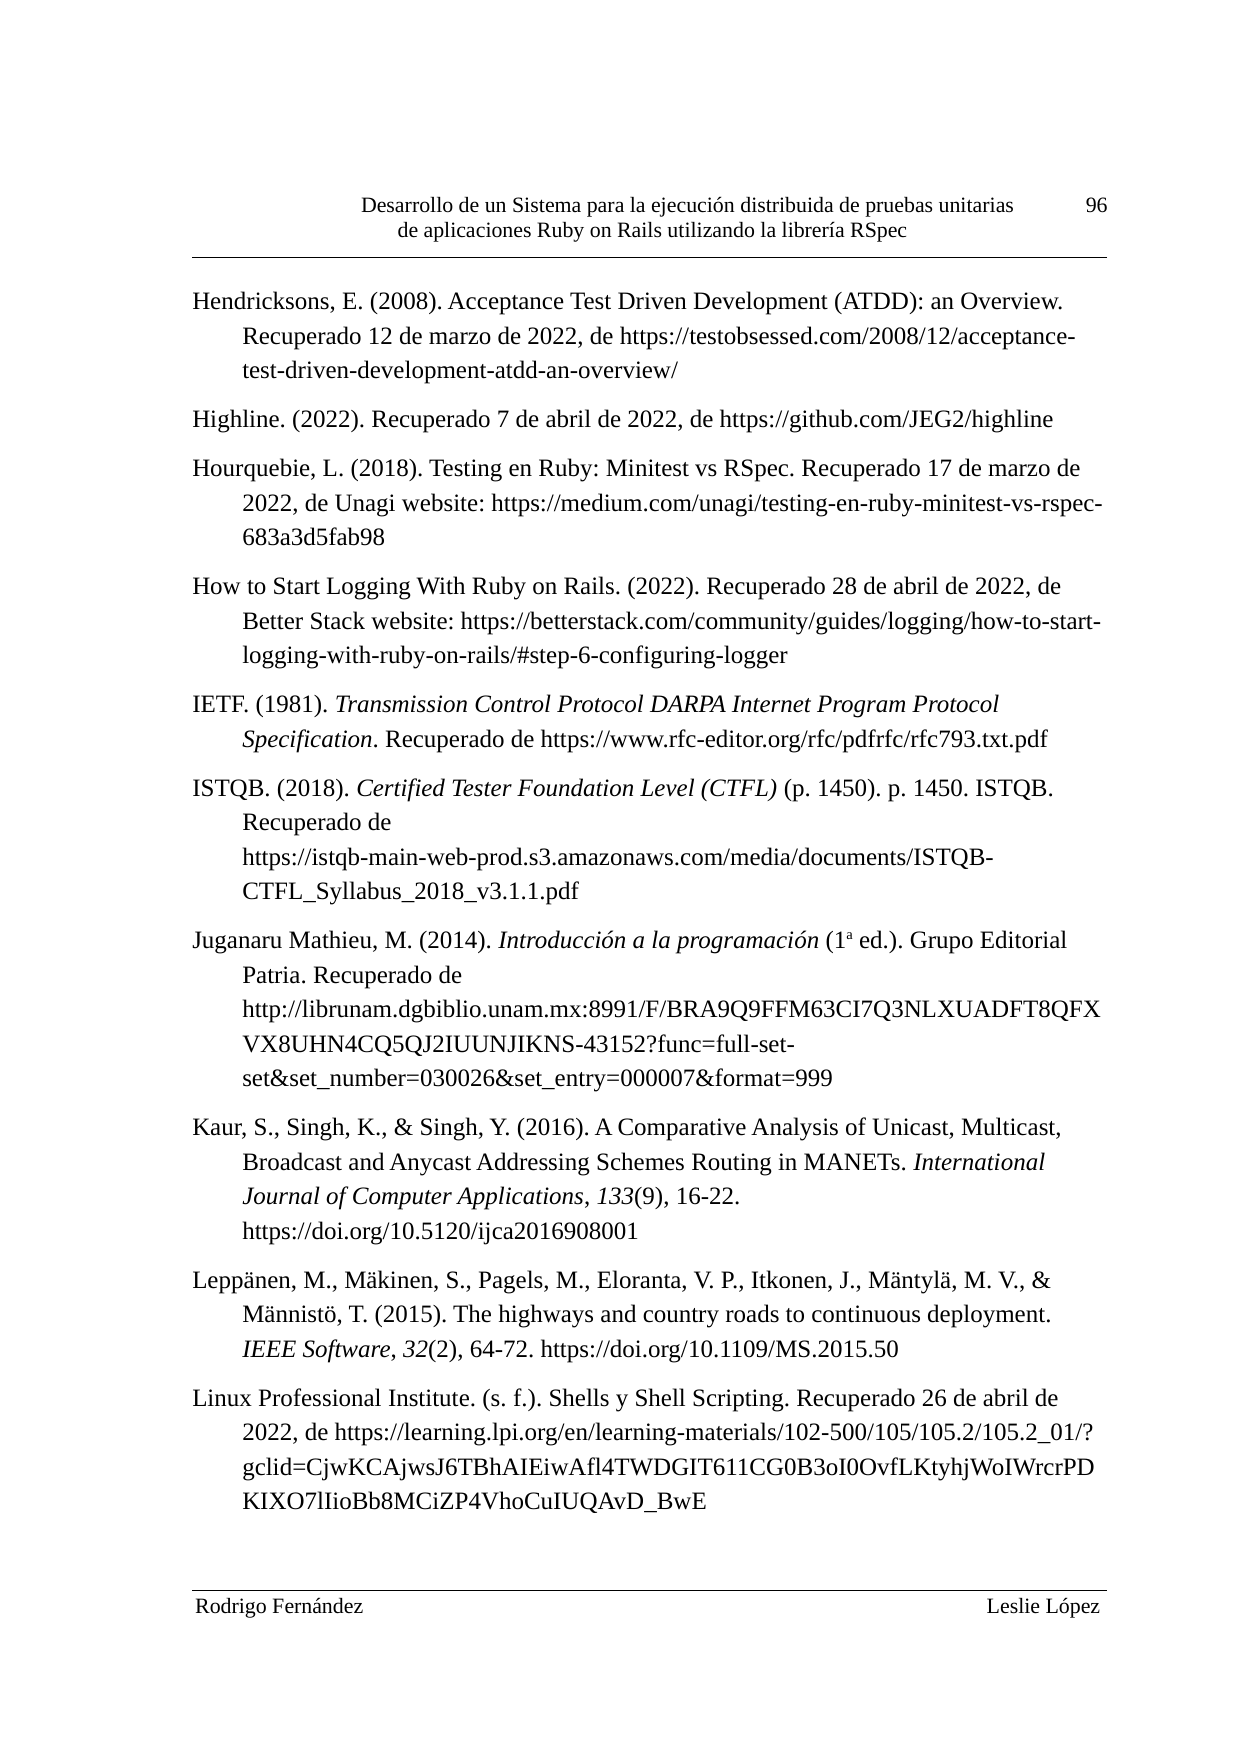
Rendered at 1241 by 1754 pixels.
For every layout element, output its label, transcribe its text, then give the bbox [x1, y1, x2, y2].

text Juganaru Mathieu, M. (2014). Introducción a la programación (1a ed.). Grupo Editorial Patria. Recuperado de http://librunam.dgbiblio.unam.mx:8991/F/BRA9Q9FFM63CI7Q3NLXUADFT8QFXVX8UHN4CQ5QJ2IUUNJIKNS-43152?func=full-set-set&set_number=030026&set_entry=000007&format=999 [192, 926, 1107, 1092]
text Kaur, S., Singh, K., & Singh, Y. (2016). A Comparative Analysis of Unicast, Multicast, Broadcast and Anycast Addressing Schemes Routing in MANETs. International Journal of Computer Applications, 133(9), 16-22. https://doi.org/10.5120/ijca2016908001 [192, 1112, 1107, 1245]
text IETF. (1981). Transmission Control Protocol DARPA Internet Program Protocol Specification. Recuperado de https://www.rfc-editor.org/rfc/pdfrfc/rfc793.txt.pdf [192, 689, 1107, 753]
text ISTQB. (2018). Certified Tester Foundation Level (CTFL) (p. 1450). p. 1450. ISTQB. Recuperado de https://istqb-main-web-prod.s3.amazonaws.com/media/documents/ISTQB-CTFL_Syllabus_2018_v3.1.1.pdf [192, 773, 1107, 905]
text Leppänen, M., Mäkinen, S., Pagels, M., Eloranta, V. P., Itkonen, J., Mäntylä, M. V., & Männistö, T. (2015). The highways and country roads to continuous deployment. IEEE Software, 32(2), 64-72. https://doi.org/10.1109/MS.2015.50 [192, 1265, 1107, 1363]
text Linux Professional Institute. (s. f.). Shells y Shell Scripting. Recuperado 26 de abril de 2022, de https://learning.lpi.org/en/learning-materials/102-500/105/105.2/105.2_01/?gclid=CjwKCAjwsJ6TBhAIEiwAfl4TWDGIT611CG0B3oI0OvfLKtyhjWoIWrcrPDKIXO7lIioBb8MCiZP4VhoCuIUQAvD_BwE [192, 1383, 1107, 1515]
text Hendricksons, E. (2008). Acceptance Test Driven Development (ATDD): an Overview. Recuperado 12 de marzo de 2022, de https://testobsessed.com/2008/12/acceptance-test-driven-development-atdd-an-overview/ [192, 286, 1107, 384]
text How to Start Logging With Ruby on Rails. (2022). Recuperado 28 de abril de 2022, de Better Stack website: https://betterstack.com/community/guides/logging/how-to-start-logging-with-ruby-on-rails/#step-6-configuring-logger [192, 571, 1107, 669]
text Hourquebie, L. (2018). Testing en Ruby: Minitest vs RSpec. Recuperado 17 de marzo de 2022, de Unagi website: https://medium.com/unagi/testing-en-ruby-minitest-vs-rspec-683a3d5fab98 [192, 453, 1107, 551]
text Highline. (2022). Recuperado 7 de abril de 2022, de https://github.com/JEG2/highline [192, 404, 1107, 433]
